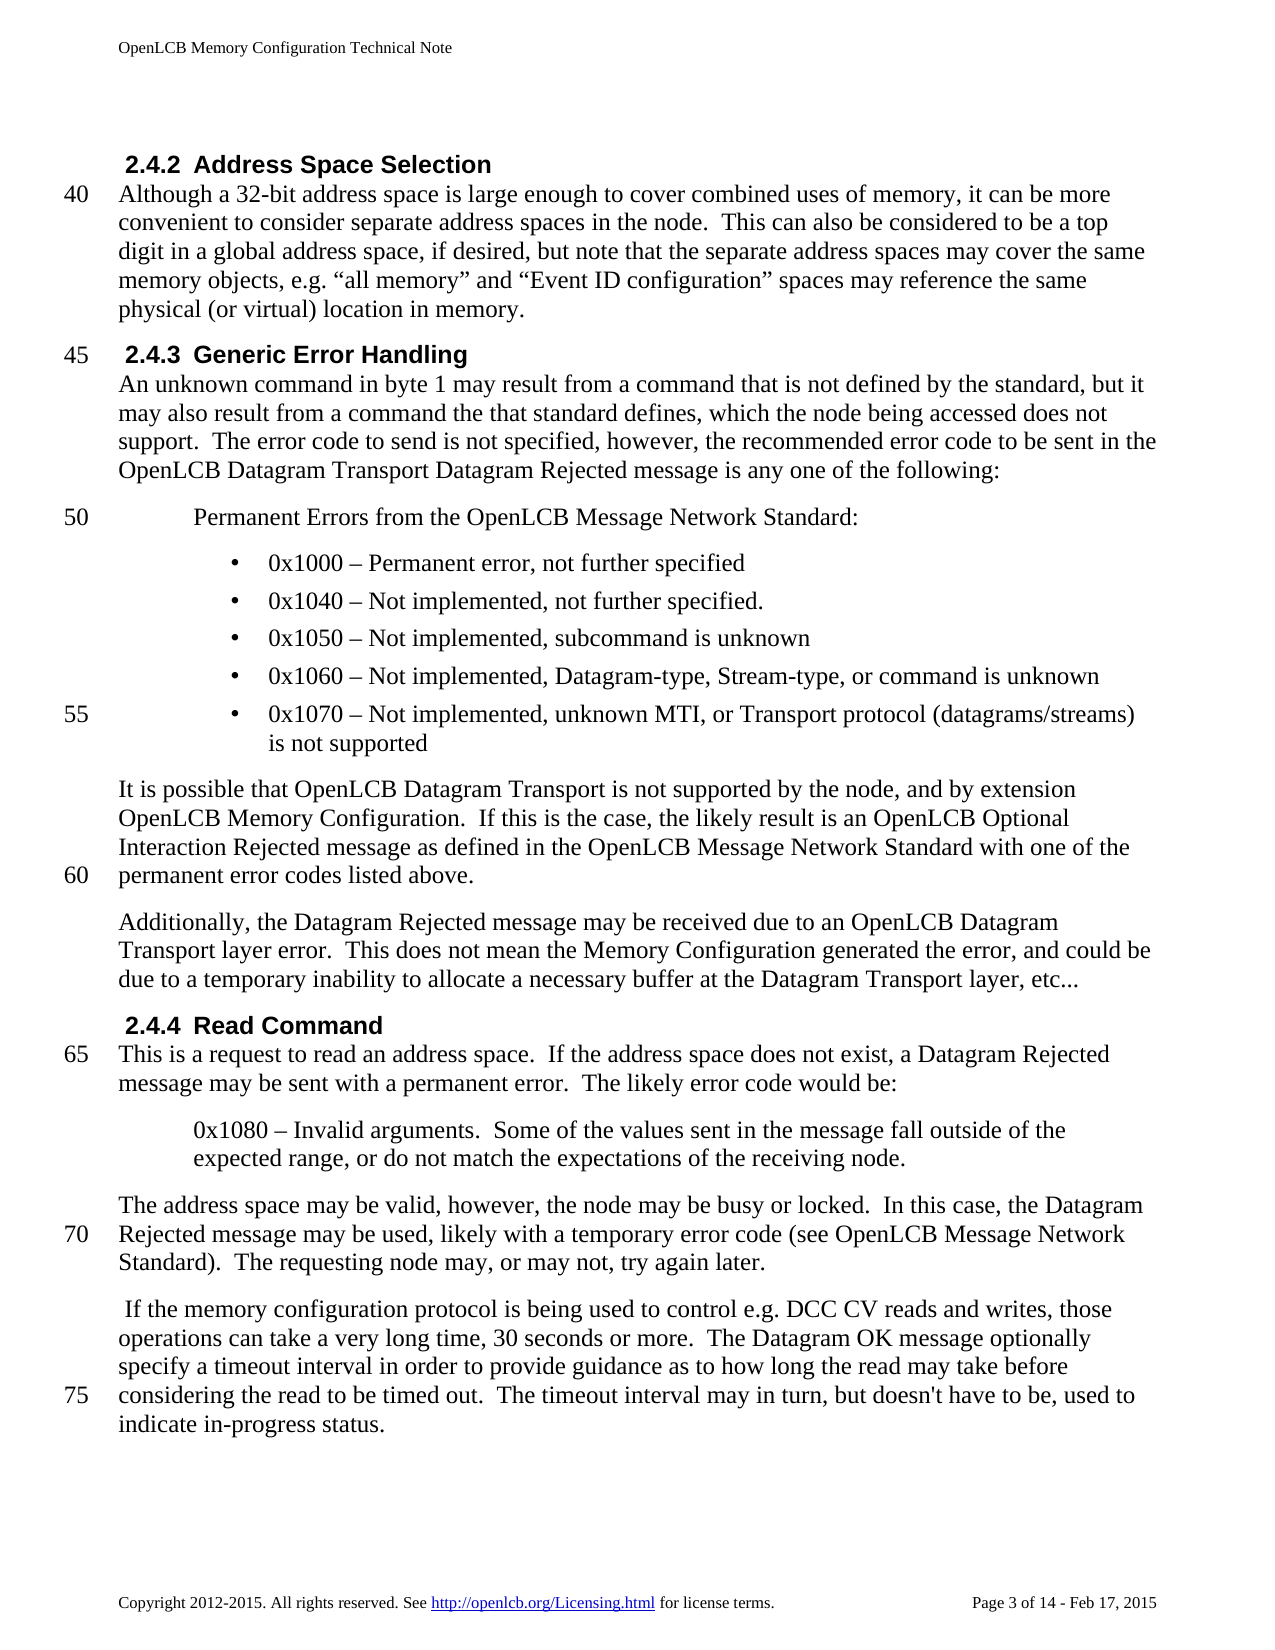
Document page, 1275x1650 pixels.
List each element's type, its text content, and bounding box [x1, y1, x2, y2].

text If the memory configuration protocol is being used to control e.g. DCC CV reads and writes, those operations can take a very long time, 30 seconds or more. The Datagram OK message optionally specify a timeout interval in order to provide guidance as to how long the read may take before considering the read to be timed out. The timeout interval may in turn, but doesn't have to be, used to indicate in-progress status. [118, 1294, 1157, 1438]
text Permanent Errors from the OpenLCB Message Network Standard: [118, 502, 1157, 530]
list 0x1060 – Not implemented, Datagram-type, Stream-type, or command is unknown [231, 661, 1157, 690]
list 0x1000 – Permanent error, not further specified [231, 548, 1157, 577]
subtitle Address Space Selection [118, 150, 1157, 179]
text The address space may be valid, however, the node may be busy or locked. In this case, the Datagram Rejected message may be used, likely with a temporary error code (see OpenLCB Message Network Standard). The requesting node may, or may not, try again later. [118, 1190, 1157, 1276]
text 0x1080 – Invalid arguments. Some of the values sent in the message fall outside of the expected range, or do not match the expectations of the receiving node. [193, 1115, 1157, 1172]
subtitle Generic Error Handling [118, 340, 1157, 369]
text Although a 32-bit address space is large enough to cover combined uses of memory, it can be more convenient to consider separate address spaces in the node. This can also be considered to be a top digit in a global address space, if desired, but note that the separate address spaces may cover the same memory objects, e.g. “all memory” and “Event ID configuration” spaces may reference the same physical (or virtual) location in memory. [118, 179, 1157, 322]
text An unknown command in byte 1 may result from a command that is not defined by the standard, but it may also result from a command the that standard defines, which the node being accessed does not support. The error code to send is not specified, however, the recommended error code to be sent in the OpenLCB Datagram Transport Datagram Rejected message is any one of the following: [118, 369, 1157, 484]
text It is possible that OpenLCB Datagram Transport is not supported by the node, and by extension OpenLCB Memory Configuration. If this is the case, the likely result is an OpenLCB Optional Interaction Rejected message as defined in the OpenLCB Message Network Standard with one of the permanent error codes listed above. [118, 774, 1157, 889]
text This is a request to read an address space. If the address space does not exist, a Datagram Rejected message may be sent with a permanent error. The likely error code would be: [118, 1039, 1157, 1097]
list 0x1050 – Not implemented, subcommand is unknown [231, 623, 1157, 652]
list 0x1070 – Not implemented, unknown MTI, or Transport protocol (datagrams/streams) is not supported [231, 699, 1157, 756]
text Additionally, the Datagram Rejected message may be received due to an OpenLCB Datagram Transport layer error. This does not mean the Memory Configuration generated the error, and could be due to a temporary inability to allocate a necessary buffer at the Datagram Transport layer, etc... [118, 907, 1157, 993]
list 0x1040 – Not implemented, not further specified. [231, 586, 1157, 614]
subtitle Read Command [118, 1011, 1157, 1039]
